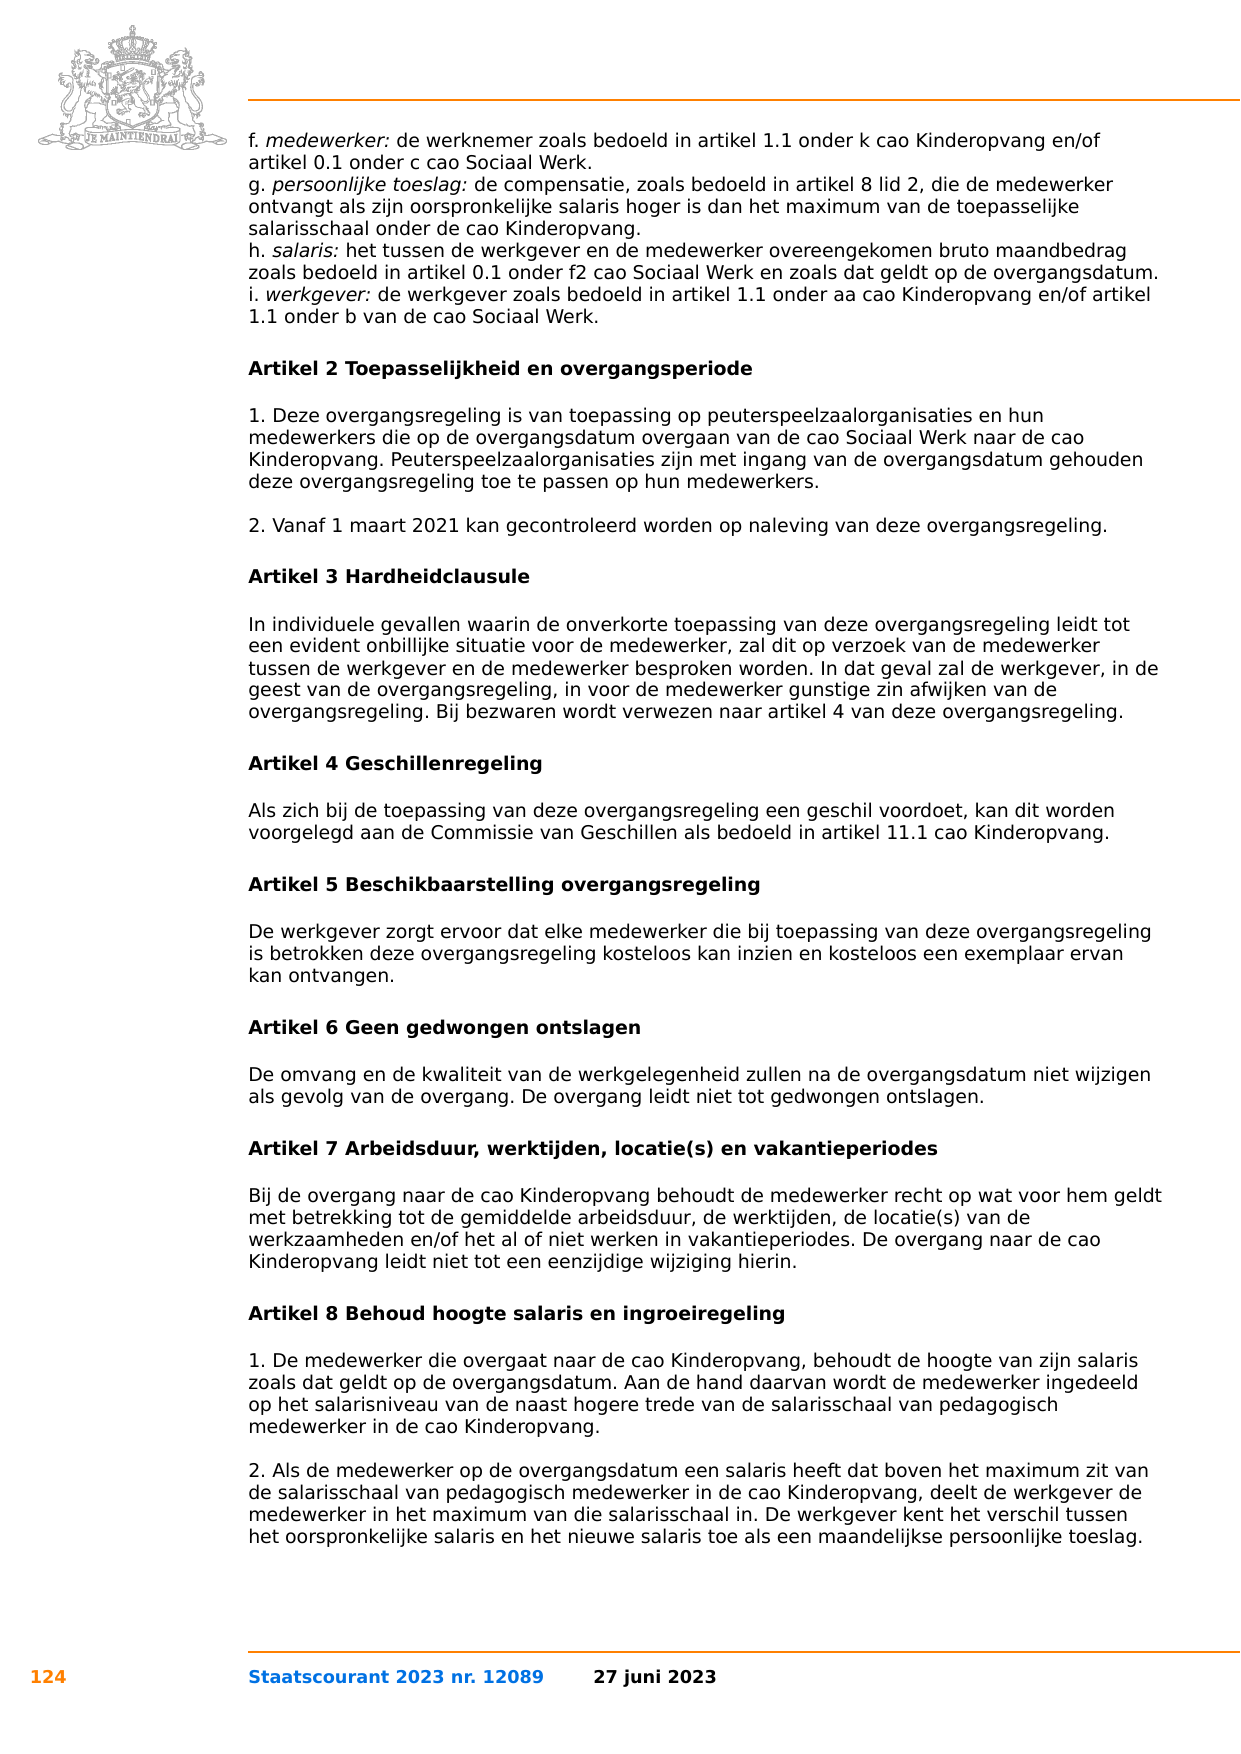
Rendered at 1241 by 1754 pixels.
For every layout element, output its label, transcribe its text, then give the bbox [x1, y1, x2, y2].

text i. werkgever: de werkgever zoals bedoeld in artikel 1.1 onder aa cao Kinderopvang en/of artikel 1.1 onder b van de cao Sociaal Werk. [248, 284, 1163, 328]
subtitle Artikel 4 Geschillenregeling [248, 753, 1163, 775]
text De werkgever zorgt ervoor dat elke medewerker die bij toepassing van deze overgangsregeling is betrokken deze overgangsregeling kosteloos kan inzien en kosteloos een exemplaar ervan kan ontvangen. [248, 921, 1163, 987]
picture [38, 25, 227, 150]
text h. salaris: het tussen de werkgever en de medewerker overeengekomen bruto maandbedrag zoals bedoeld in artikel 0.1 onder f2 cao Sociaal Werk en zoals dat geldt op de overgangsdatum. [248, 240, 1163, 284]
subtitle Artikel 5 Beschikbaarstelling overgangsregeling [248, 874, 1163, 896]
text 2. Als de medewerker op de overgangsdatum een salaris heeft dat boven het maximum zit van de salarisschaal van pedagogisch medewerker in de cao Kinderopvang, deelt de werkgever de medewerker in het maximum van die salarisschaal in. De werkgever kent het verschil tussen het oorspronkelijke salaris en het nieuwe salaris toe als een maandelijkse persoonlijke toeslag. [248, 1460, 1163, 1548]
subtitle Artikel 8 Behoud hoogte salaris en ingroeiregeling [248, 1303, 1163, 1325]
subtitle Artikel 3 Hardheidclausule [248, 566, 1163, 588]
text Bij de overgang naar de cao Kinderopvang behoudt de medewerker recht op wat voor hem geldt met betrekking tot de gemiddelde arbeidsduur, de werktijden, de locatie(s) van de werkzaamheden en/of het al of niet werken in vakantieperiodes. De overgang naar de cao Kinderopvang leidt niet tot een eenzijdige wijziging hierin. [248, 1185, 1163, 1273]
subtitle Artikel 2 Toepasselijkheid en overgangsperiode [248, 358, 1163, 380]
subtitle Artikel 6 Geen gedwongen ontslagen [248, 1017, 1163, 1039]
text f. medewerker: de werknemer zoals bedoeld in artikel 1.1 onder k cao Kinderopvang en/of artikel 0.1 onder c cao Sociaal Werk. [248, 130, 1163, 174]
text Als zich bij de toepassing van deze overgangsregeling een geschil voordoet, kan dit worden voorgelegd aan de Commissie van Geschillen als bedoeld in artikel 11.1 cao Kinderopvang. [248, 800, 1163, 844]
subtitle Artikel 7 Arbeidsduur, werktijden, locatie(s) en vakantieperiodes [248, 1138, 1163, 1160]
text g. persoonlijke toeslag: de compensatie, zoals bedoeld in artikel 8 lid 2, die de medewerker ontvangt als zijn oorspronkelijke salaris hoger is dan het maximum van de toepasselijke salarisschaal onder de cao Kinderopvang. [248, 174, 1163, 240]
text 2. Vanaf 1 maart 2021 kan gecontroleerd worden op naleving van deze overgangsregeling. [248, 514, 1163, 536]
text 1. De medewerker die overgaat naar de cao Kinderopvang, behoudt de hoogte van zijn salaris zoals dat geldt op de overgangsdatum. Aan de hand daarvan wordt de medewerker ingedeeld op het salarisniveau van de naast hogere trede van de salarisschaal van pedagogisch medewerker in de cao Kinderopvang. [248, 1350, 1163, 1438]
text 1. Deze overgangsregeling is van toepassing op peuterspeelzaalorganisaties en hun medewerkers die op de overgangsdatum overgaan van de cao Sociaal Werk naar de cao Kinderopvang. Peuterspeelzaalorganisaties zijn met ingang van de overgangsdatum gehouden deze overgangsregeling toe te passen op hun medewerkers. [248, 405, 1163, 493]
text In individuele gevallen waarin de onverkorte toepassing van deze overgangsregeling leidt tot een evident onbillijke situatie voor de medewerker, zal dit op verzoek van de medewerker tussen de werkgever en de medewerker besproken worden. In dat geval zal de werkgever, in de geest van de overgangsregeling, in voor de medewerker gunstige zin afwijken van de overgangsregeling. Bij bezwaren wordt verwezen naar artikel 4 van deze overgangsregeling. [248, 613, 1163, 723]
text De omvang en de kwaliteit van de werkgelegenheid zullen na de overgangsdatum niet wijzigen als gevolg van de overgang. De overgang leidt niet tot gedwongen ontslagen. [248, 1064, 1163, 1108]
